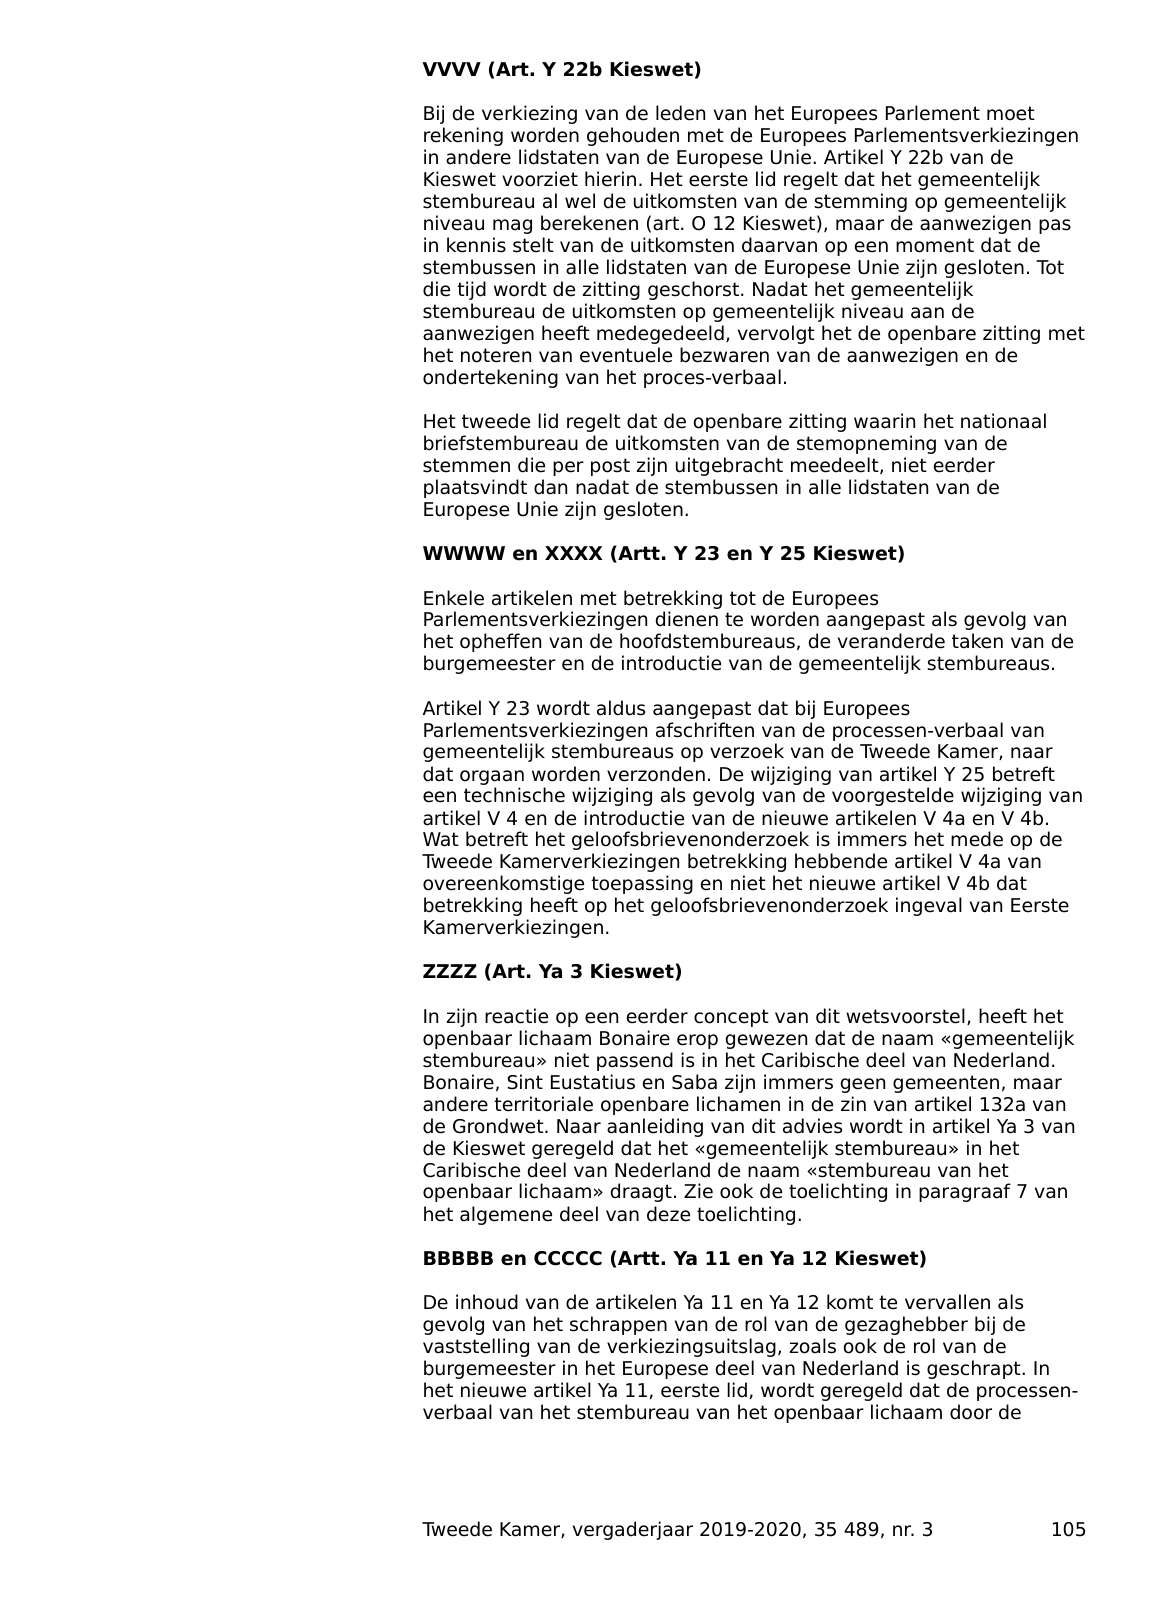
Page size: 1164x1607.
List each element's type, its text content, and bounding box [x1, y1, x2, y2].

text Artikel Y 23 wordt aldus aangepast dat bij Europees Parlementsverkiezingen afschriften van de processen-verbaal van gemeentelijk stembureaus op verzoek van de Tweede Kamer, naar dat orgaan worden verzonden. De wijziging van artikel Y 25 betreft een technische wijziging als gevolg van de voorgestelde wijziging van artikel V 4 en de introductie van de nieuwe artikelen V 4a en V 4b. Wat betreft het geloofsbrievenonderzoek is immers het mede op de Tweede Kamerverkiezingen betrekking hebbende artikel V 4a van overeenkomstige toepassing en niet het nieuwe artikel V 4b dat betrekking heeft op het geloofsbrievenonderzoek ingeval van Eerste Kamerverkiezingen. [422, 697, 1087, 939]
subtitle ZZZZ (Art. Ya 3 Kieswet) [422, 961, 1087, 983]
text De inhoud van de artikelen Ya 11 en Ya 12 komt te vervallen als gevolg van het schrappen van de rol van de gezaghebber bij de vaststelling van de verkiezingsuitslag, zoals ook de rol van de burgemeester in het Europese deel van Nederland is geschrapt. In het nieuwe artikel Ya 11, eerste lid, wordt geregeld dat de processen-verbaal van het stembureau van het openbaar lichaam door de [422, 1292, 1087, 1424]
text Het tweede lid regelt dat de openbare zitting waarin het nationaal briefstembureau de uitkomsten van de stemopneming van de stemmen die per post zijn uitgebracht meedeelt, niet eerder plaatsvindt dan nadat de stembussen in alle lidstaten van de Europese Unie zijn gesloten. [422, 411, 1087, 521]
subtitle VVVV (Art. Y 22b Kieswet) [422, 59, 1087, 81]
subtitle BBBBB en CCCCC (Artt. Ya 11 en Ya 12 Kieswet) [422, 1248, 1087, 1269]
text Enkele artikelen met betrekking tot de Europees Parlementsverkiezingen dienen te worden aangepast als gevolg van het opheffen van de hoofdstembureaus, de veranderde taken van de burgemeester en de introductie van de gemeentelijk stembureaus. [422, 587, 1087, 675]
subtitle WWWW en XXXX (Artt. Y 23 en Y 25 Kieswet) [422, 543, 1087, 565]
text Bij de verkiezing van de leden van het Europees Parlement moet rekening worden gehouden met de Europees Parlementsverkiezingen in andere lidstaten van de Europese Unie. Artikel Y 22b van de Kieswet voorziet hierin. Het eerste lid regelt dat het gemeentelijk stembureau al wel de uitkomsten van de stemming op gemeentelijk niveau mag berekenen (art. O 12 Kieswet), maar de aanwezigen pas in kennis stelt van de uitkomsten daarvan op een moment dat de stembussen in alle lidstaten van de Europese Unie zijn gesloten. Tot die tijd wordt de zitting geschorst. Nadat het gemeentelijk stembureau de uitkomsten op gemeentelijk niveau aan de aanwezigen heeft medegedeeld, vervolgt het de openbare zitting met het noteren van eventuele bezwaren van de aanwezigen en de ondertekening van het proces-verbaal. [422, 103, 1087, 389]
text In zijn reactie op een eerder concept van dit wetsvoorstel, heeft het openbaar lichaam Bonaire erop gewezen dat de naam «gemeentelijk stembureau» niet passend is in het Caribische deel van Nederland. Bonaire, Sint Eustatius en Saba zijn immers geen gemeenten, maar andere territoriale openbare lichamen in de zin van artikel 132a van de Grondwet. Naar aanleiding van dit advies wordt in artikel Ya 3 van de Kieswet geregeld dat het «gemeentelijk stembureau» in het Caribische deel van Nederland de naam «stembureau van het openbaar lichaam» draagt. Zie ook de toelichting in paragraaf 7 van het algemene deel van deze toelichting. [422, 1006, 1087, 1225]
